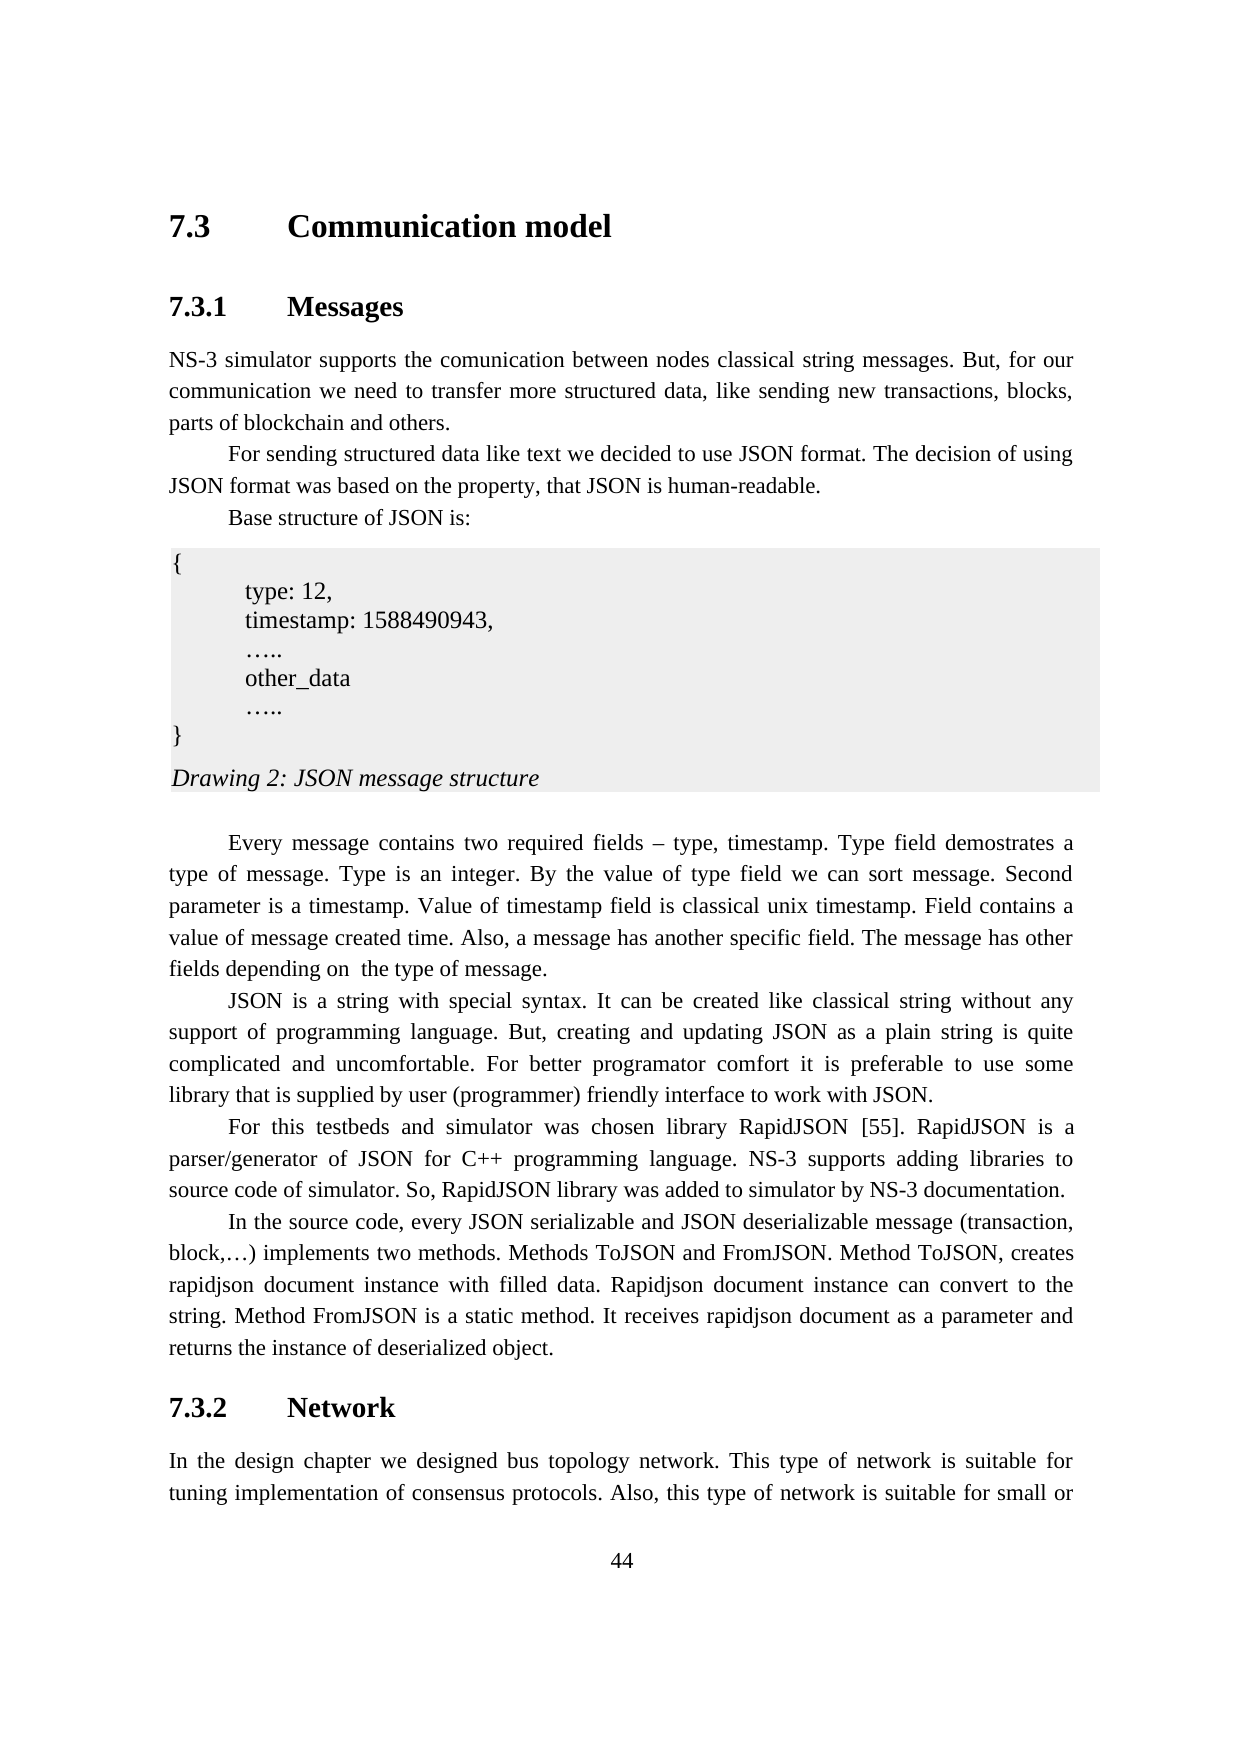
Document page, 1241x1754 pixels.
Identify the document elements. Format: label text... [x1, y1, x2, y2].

subtitle Communication model [169, 207, 1075, 245]
text For this testbeds and simulator was chosen library RapidJSON [55]. RapidJSON is a parser/generator of JSON for C++ programming language. NS-3 supports adding libraries to source code of simulator. So, RapidJSON library was added to simulator by NS-3 documentation. [169, 1113, 1075, 1202]
text JSON is a string with special syntax. It can be created like classical string without any support of programming language. But, creating and updating JSON as a plain string is quite complicated and uncomfortable. For better programator comfort it is preferable to use some library that is supplied by user (programmer) friendly interface to work with JSON. [169, 987, 1075, 1108]
text For sending structured data like text we decided to use JSON format. The decision of using JSON format was based on the property, that JSON is human-readable. [169, 440, 1075, 498]
subtitle Messages [169, 289, 1075, 323]
subtitle Network [169, 1391, 1075, 1424]
text In the source code, every JSON serializable and JSON deserializable message (transaction, block,…) implements two methods. Methods ToJSON and FromJSON. Method ToJSON, creates rapidjson document instance with filled data. Rapidjson document instance can convert to the string. Method FromJSON is a static method. It receives rapidjson document as a parameter and returns the instance of deserialized object. [169, 1208, 1075, 1360]
text Every message contains two required fields – type, timestamp. Type field demostrates a type of message. Type is an integer. By the value of type field we can sort message. Second parameter is a timestamp. Value of timestamp field is classical unix timestamp. Field contains a value of message created time. Also, a message has another specific field. The message has other fields depending on the type of message. [169, 829, 1075, 982]
text NS-3 simulator supports the comunication between nodes classical string messages. But, for our communication we need to transfer more structured data, like sending new transactions, blocks, parts of blockchain and others. [169, 346, 1075, 435]
text Drawing 2: JSON message structure [171, 560, 1100, 792]
text In the design chapter we designed bus topology network. This type of network is suitable for tuning implementation of consensus protocols. Also, this type of network is suitable for small or [169, 1447, 1075, 1505]
text Base structure of JSON is: [169, 503, 1075, 530]
